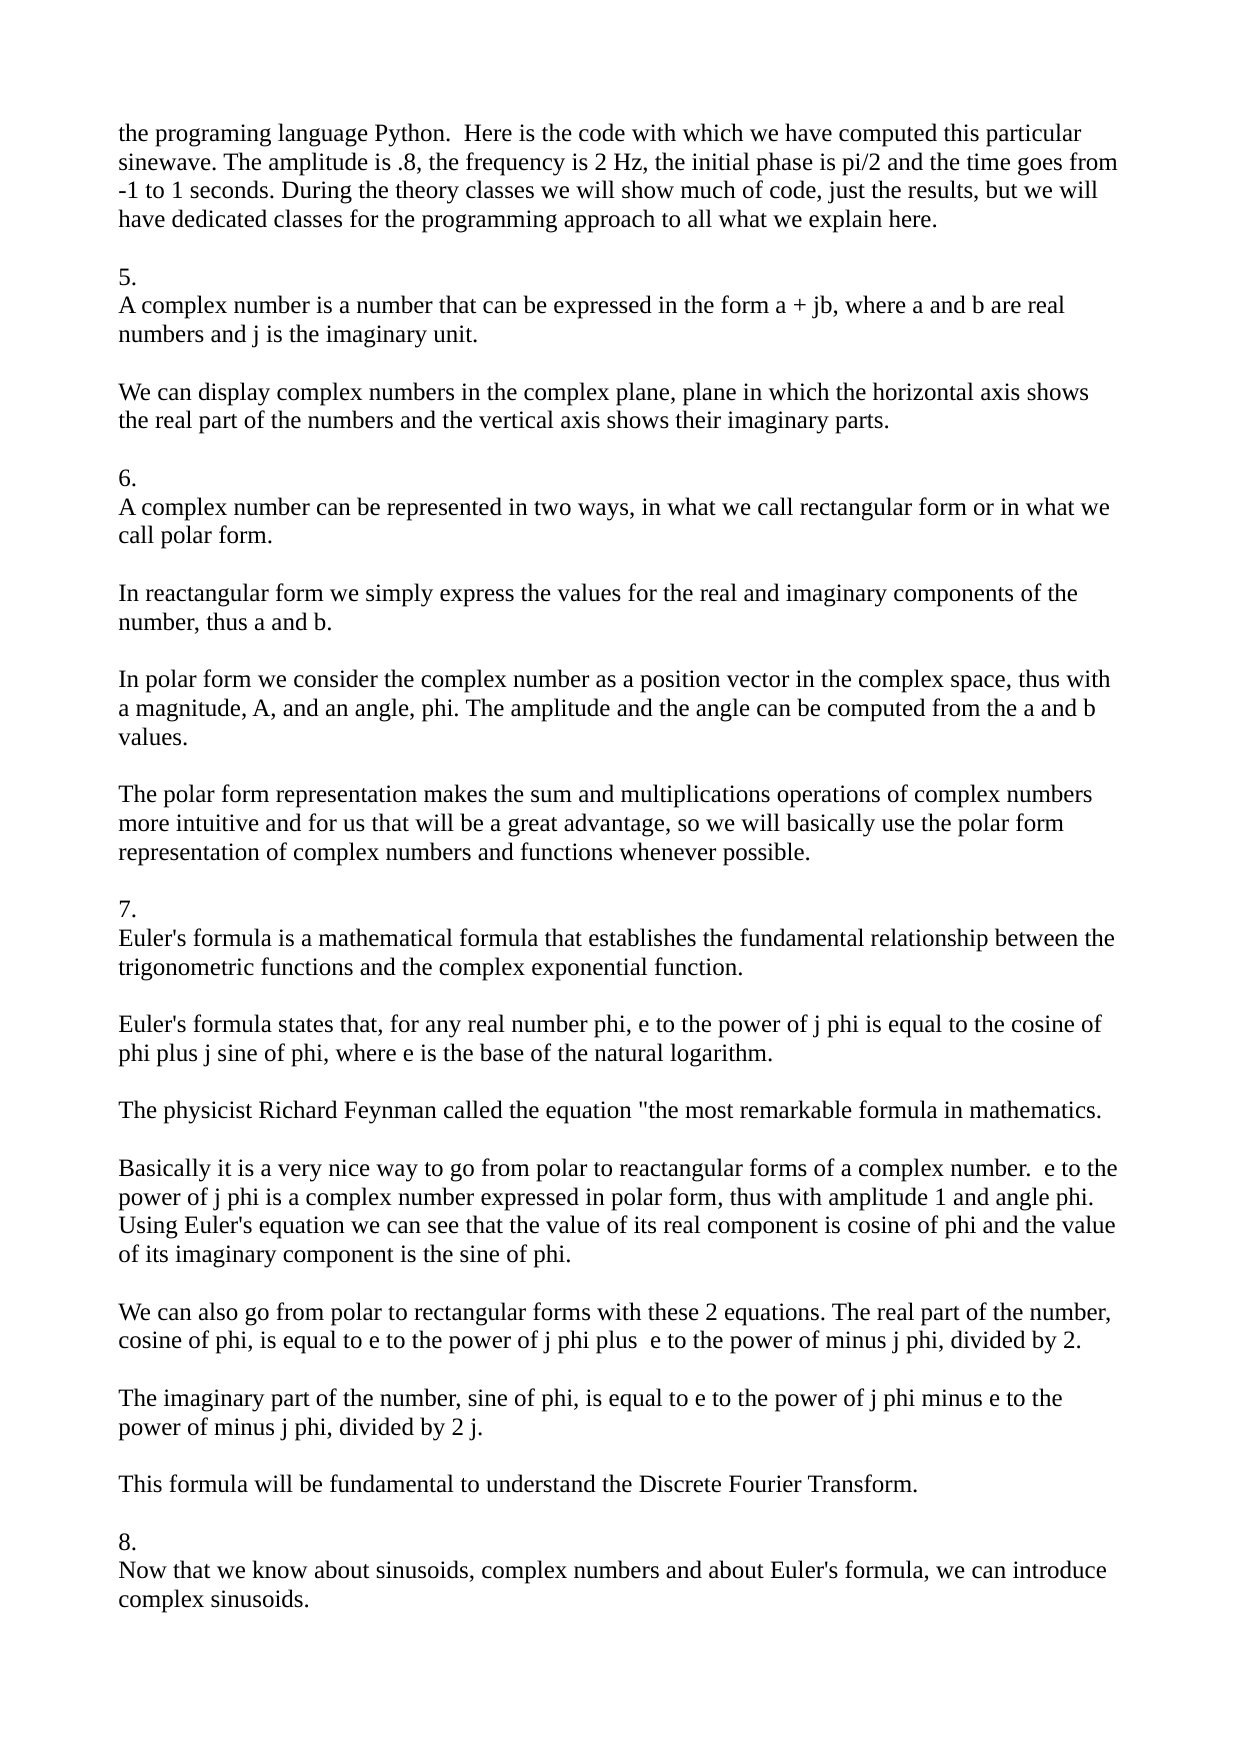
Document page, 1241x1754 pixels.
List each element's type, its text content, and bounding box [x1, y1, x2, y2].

text A complex number is a number that can be expressed in the form a + jb, where a and b are real numbers and j is the imaginary unit. [118, 291, 1122, 348]
text We can display complex numbers in the complex plane, plane in which the horizontal axis shows the real part of the numbers and the vertical axis shows their imaginary parts. [118, 377, 1122, 434]
text The polar form representation makes the sum and multiplications operations of complex numbers more intuitive and for us that will be a great advantage, so we will basically use the polar form representation of complex numbers and functions whenever possible. [118, 779, 1122, 866]
text This formula will be fundamental to understand the Discrete Fourier Transform. [118, 1469, 1122, 1498]
text the programing language Python. Here is the code with which we have computed this particular sinewave. The amplitude is .8, the frequency is 2 Hz, the initial phase is pi/2 and the time goes from -1 to 1 seconds. During the theory classes we will show much of code, just the results, but we will have dedicated classes for the programming approach to all what we explain here. [118, 118, 1122, 233]
text 8. [118, 1527, 1122, 1556]
text Euler's formula is a mathematical formula that establishes the fundamental relationship between the trigonometric functions and the complex exponential function. [118, 923, 1122, 981]
text A complex number can be represented in two ways, in what we call rectangular form or in what we call polar form. [118, 492, 1122, 549]
text In reactangular form we simply express the values for the real and imaginary components of the number, thus a and b. [118, 578, 1122, 636]
text 5. [118, 262, 1122, 291]
text Euler's formula states that, for any real number phi, e to the power of j phi is equal to the cosine of phi plus j sine of phi, where e is the base of the natural logarithm. [118, 1009, 1122, 1067]
text 6. [118, 463, 1122, 492]
text Basically it is a very nice way to go from polar to reactangular forms of a complex number. e to the power of j phi is a complex number expressed in polar form, thus with amplitude 1 and angle phi. Using Euler's equation we can see that the value of its real component is cosine of phi and the value of its imaginary component is the sine of phi. [118, 1153, 1122, 1268]
text 7. [118, 894, 1122, 923]
text The physicist Richard Feynman called the equation "the most remarkable formula in mathematics. [118, 1096, 1122, 1124]
text We can also go from polar to rectangular forms with these 2 equations. The real part of the number, cosine of phi, is equal to e to the power of j phi plus e to the power of minus j phi, divided by 2. [118, 1297, 1122, 1354]
text Now that we know about sinusoids, complex numbers and about Euler's formula, we can introduce complex sinusoids. [118, 1556, 1122, 1613]
text The imaginary part of the number, sine of phi, is equal to e to the power of j phi minus e to the power of minus j phi, divided by 2 j. [118, 1383, 1122, 1441]
text In polar form we consider the complex number as a position vector in the complex space, thus with a magnitude, A, and an angle, phi. The amplitude and the angle can be computed from the a and b values. [118, 664, 1122, 751]
